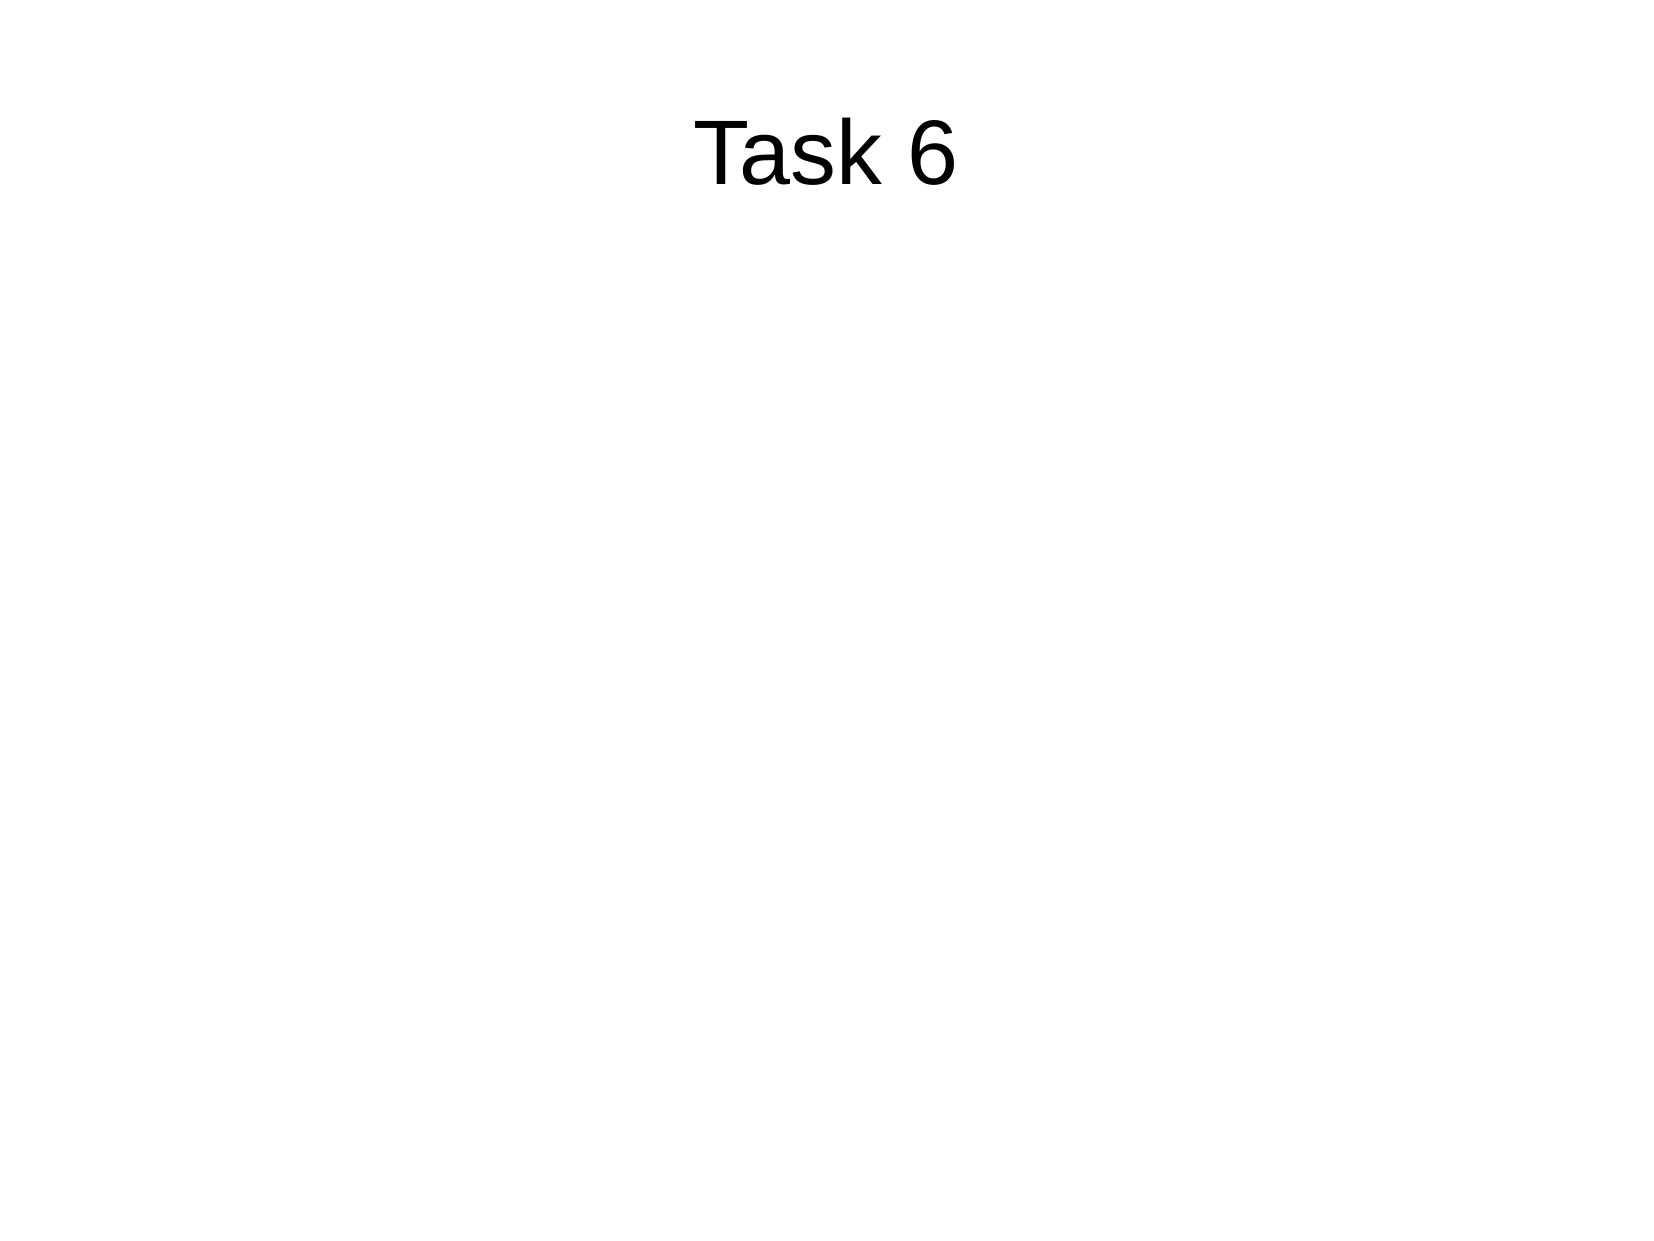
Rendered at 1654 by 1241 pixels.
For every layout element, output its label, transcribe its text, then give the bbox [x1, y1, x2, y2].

title Task 6 [82, 49, 1571, 257]
